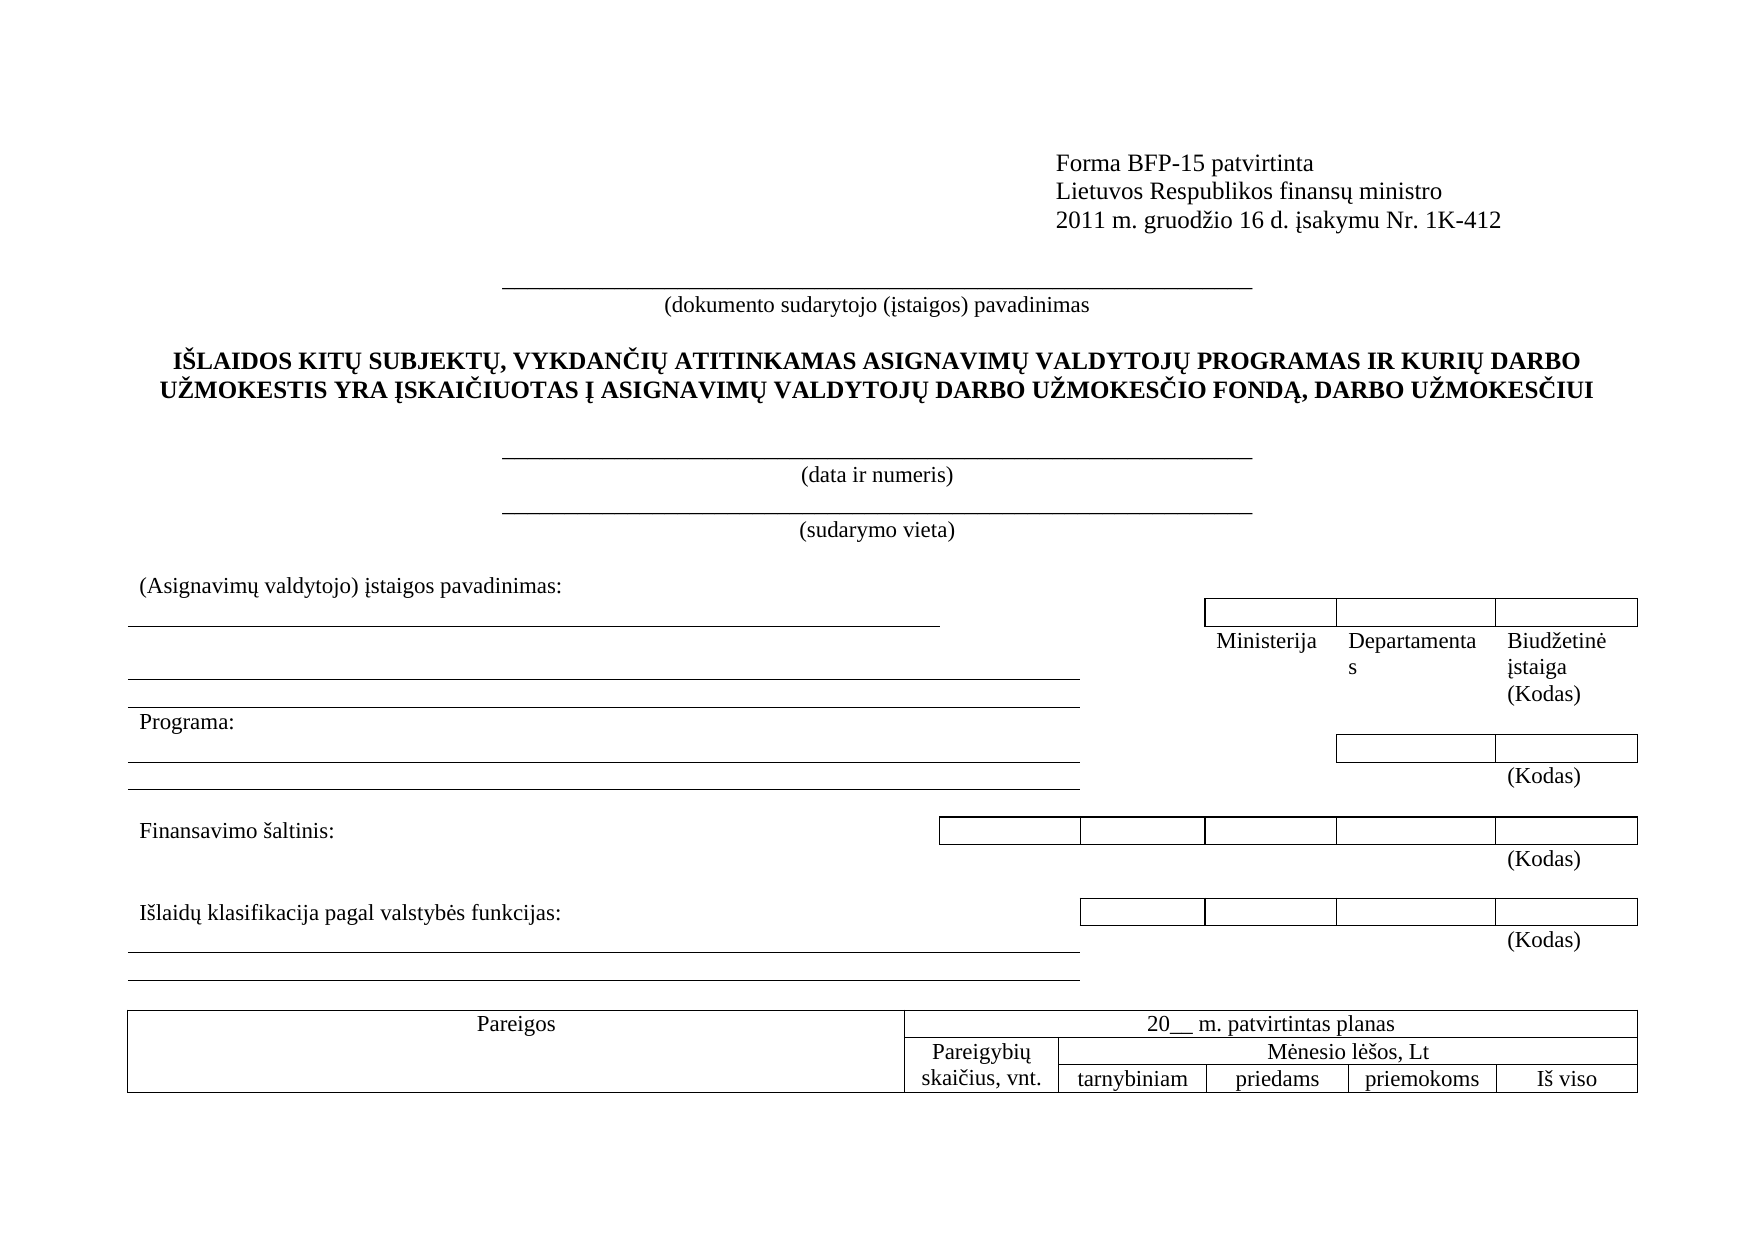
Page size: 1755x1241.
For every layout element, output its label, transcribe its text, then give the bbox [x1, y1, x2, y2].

table_cell [1337, 952, 1496, 980]
table_cell [128, 734, 1080, 762]
table_cell [1081, 899, 1204, 925]
table_cell [1337, 735, 1495, 762]
table_cell priemokoms [1349, 1065, 1496, 1092]
table_cell Finansavimo šaltinis: [128, 816, 939, 844]
table_header [1080, 572, 1205, 598]
table_cell [940, 898, 1080, 925]
table_cell [1080, 707, 1205, 734]
table_cell [1337, 599, 1495, 626]
table_cell [940, 953, 1080, 980]
table_cell [1080, 679, 1205, 707]
table_cell [1081, 818, 1204, 844]
table_cell [1205, 952, 1337, 980]
table_cell priedams [1207, 1065, 1348, 1092]
table_cell [1496, 789, 1637, 816]
table_cell (Kodas) [1496, 679, 1637, 707]
table_cell [128, 598, 939, 626]
table_cell [1080, 926, 1205, 952]
table_cell [940, 871, 1080, 897]
table_cell Iš viso [1497, 1065, 1637, 1092]
table_cell [1337, 679, 1496, 707]
table_header (Asignavimų valdytojo) įstaigos pavadinimas: [128, 572, 939, 598]
table_cell [1080, 598, 1204, 626]
table_cell Pareigybių skaičius, vnt. [905, 1038, 1058, 1092]
table_cell [1205, 679, 1337, 707]
table_header 20__ m. patvirtintas planas [905, 1011, 1637, 1037]
table_cell Mėnesio lėšos, Lt [1059, 1038, 1637, 1064]
table_cell [1337, 871, 1496, 897]
table_cell [1205, 707, 1337, 734]
table_cell [1206, 899, 1336, 925]
table_header [1496, 572, 1637, 598]
table_cell (Kodas) [1496, 926, 1637, 952]
table_cell [1205, 789, 1337, 816]
table_cell [128, 953, 939, 980]
table_cell [1080, 789, 1205, 816]
table_cell [1496, 899, 1637, 925]
table_cell [1080, 762, 1205, 789]
text Forma BFP-15 patvirtinta [1056, 148, 1636, 176]
text 2011 m. gruodžio 16 d. įsakymu Nr. 1K-412 [1056, 205, 1636, 234]
table_cell [1337, 818, 1495, 844]
table_cell Departamentas [1337, 627, 1496, 679]
table_header Pareigos [128, 1011, 904, 1092]
table_cell [1337, 899, 1495, 925]
table_cell [1080, 626, 1205, 679]
text ____________________________________________________________ [118, 488, 1636, 517]
text IŠLAIDOS KITŲ SUBJEKTŲ, VYKDANČIŲ ATITINKAMAS ASIGNAVIMŲ VALDYTOJŲ PROGRAMAS IR KURIŲ DARBO UŽMOKESTIS YRA ĮSKAIČIUOTAS Į ASIGNAVIMŲ VALDYTOJŲ DARBO UŽMOKESČIO FONDĄ, DARBO UŽMOKESČIUI [118, 346, 1636, 404]
table_header [940, 572, 1080, 598]
table_cell [128, 763, 1080, 789]
table_cell [128, 925, 1080, 952]
table_cell Išlaidų klasifikacija pagal valstybės funkcijas: [128, 898, 939, 925]
text ____________________________________________________________ [118, 433, 1636, 461]
text ____________________________________________________________ [118, 263, 1636, 291]
table_cell [1080, 952, 1205, 980]
table_cell [128, 871, 939, 897]
table_header [1337, 572, 1496, 598]
table_cell (Kodas) [1496, 763, 1637, 789]
table_cell [1496, 818, 1637, 844]
table_header [1205, 572, 1337, 598]
table_cell tarnybiniam [1059, 1065, 1206, 1092]
text Lietuvos Respublikos finansų ministro [1056, 176, 1636, 205]
table_cell [940, 845, 1080, 871]
text (sudarymo vieta) [118, 517, 1636, 543]
table_cell [1496, 952, 1637, 980]
table_cell [1205, 871, 1337, 897]
table_cell [1205, 926, 1337, 952]
table_cell [1337, 789, 1496, 816]
table_cell [1337, 845, 1496, 871]
table_cell [128, 680, 1080, 707]
table_cell [1205, 734, 1336, 762]
table_cell [1496, 707, 1637, 734]
table_cell [1337, 707, 1496, 734]
table_cell [1080, 845, 1205, 871]
table_cell [1080, 734, 1205, 762]
table_cell [940, 708, 1080, 734]
table_cell [1206, 818, 1336, 844]
table_cell [1337, 926, 1496, 952]
table_cell [1496, 871, 1637, 897]
table_cell Ministerija [1205, 627, 1337, 679]
table_cell [1080, 871, 1205, 897]
table_cell [1496, 735, 1637, 762]
table_cell [1496, 599, 1637, 626]
table_cell (Kodas) [1496, 845, 1637, 871]
table_cell [128, 626, 1080, 679]
table_cell [1205, 845, 1337, 871]
table_cell Biudžetinė įstaiga [1496, 627, 1637, 679]
table_cell [1337, 763, 1496, 789]
table_cell [940, 598, 1080, 626]
table_cell [1206, 599, 1336, 626]
table_cell Programa: [128, 708, 939, 734]
table_cell [940, 790, 1080, 816]
table_cell [128, 844, 939, 871]
table_cell [1205, 762, 1337, 789]
table_cell [128, 790, 939, 816]
text (dokumento sudarytojo (įstaigos) pavadinimas [118, 291, 1636, 318]
text (data ir numeris) [118, 461, 1636, 488]
table_cell [940, 818, 1080, 844]
